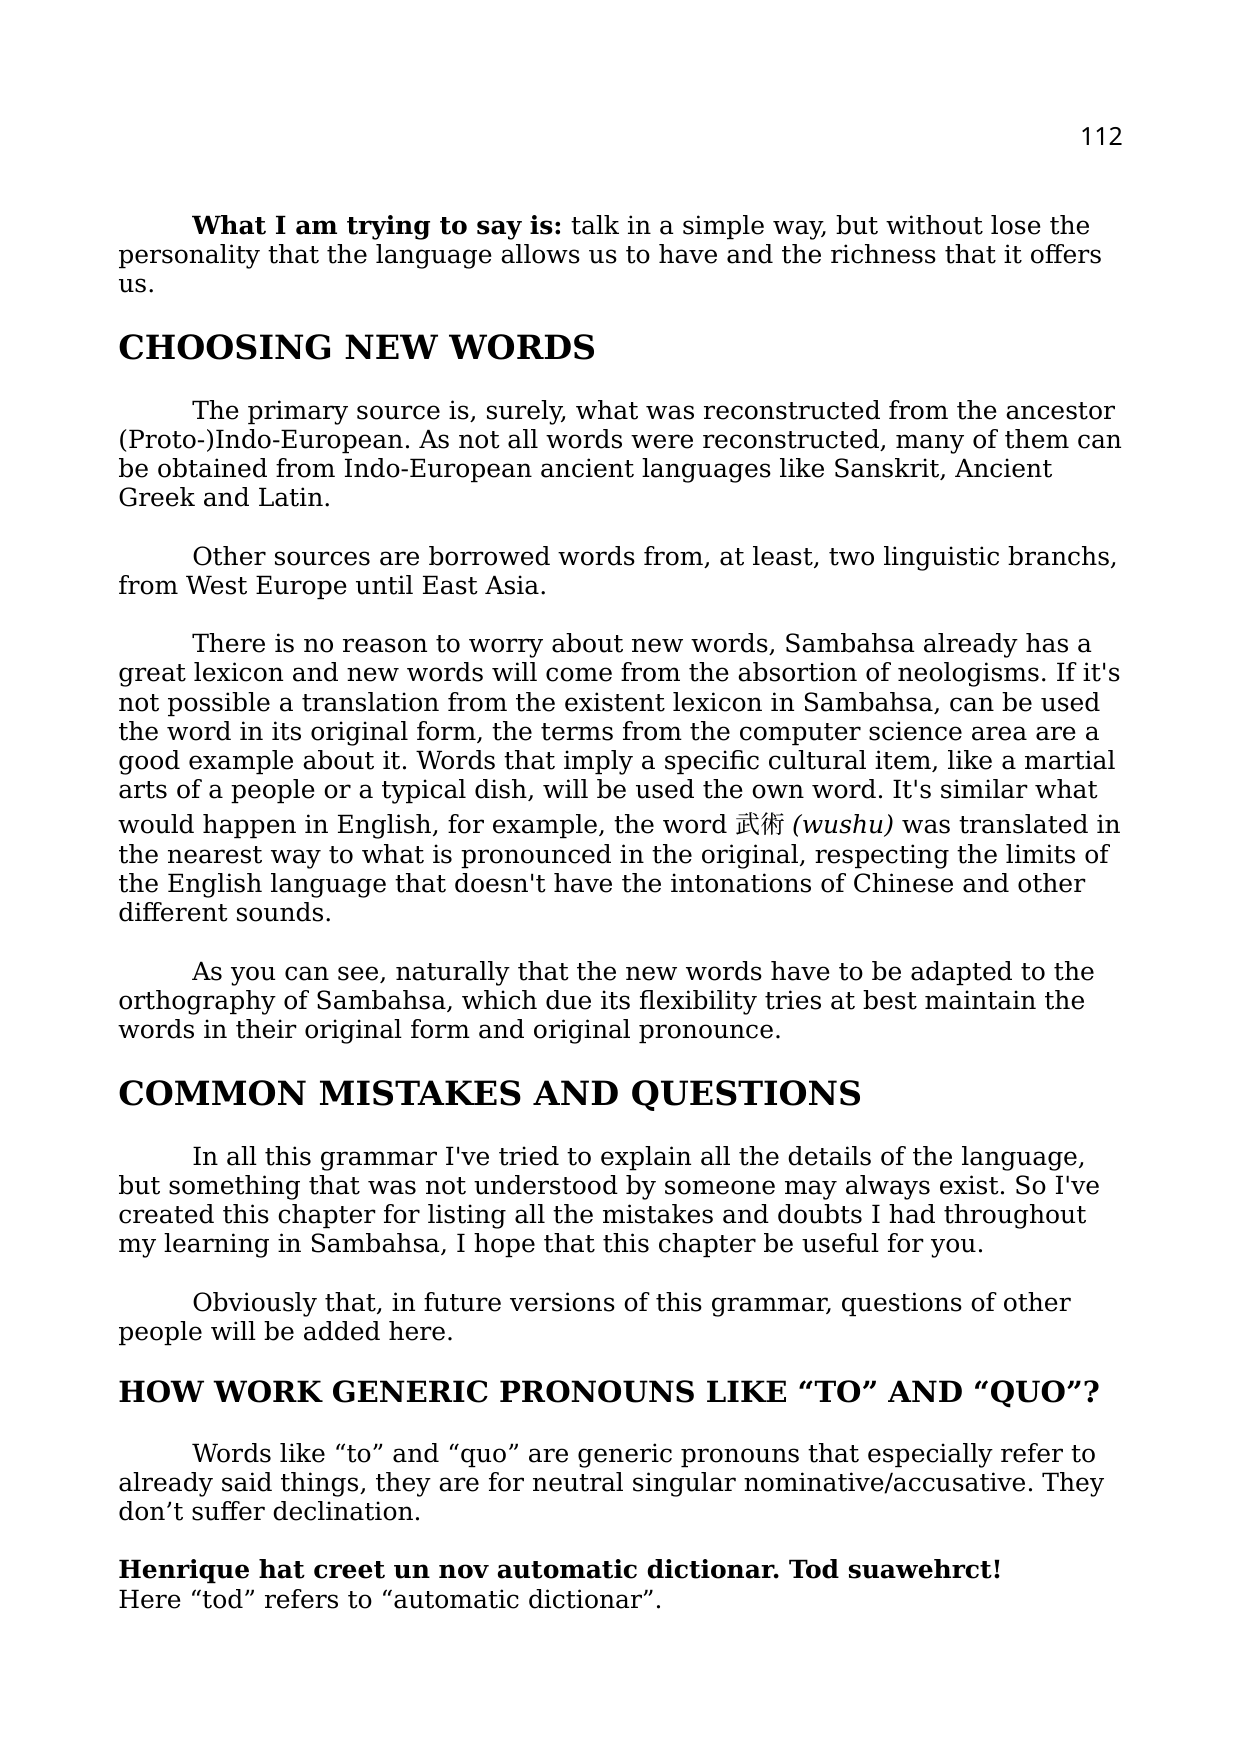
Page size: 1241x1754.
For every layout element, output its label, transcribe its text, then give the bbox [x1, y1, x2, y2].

subtitle COMMON MISTAKES AND QUESTIONS [118, 1074, 1123, 1113]
text Obviously that, in future versions of this grammar, questions of other people will be added here. [118, 1288, 1123, 1346]
text As you can see, naturally that the new words have to be adapted to the orthography of Sambahsa, which due its flexibility tries at best maintain the words in their original form and original pronounce. [118, 957, 1123, 1044]
text Words like “to” and “quo” are generic pronouns that especially refer to already said things, they are for neutral singular nominative/accusative. They don’t suffer declination. [118, 1439, 1123, 1526]
text In all this grammar I've tried to explain all the details of the language, but something that was not understood by someone may always exist. So I've created this chapter for listing all the mistakes and doubts I had throughout my learning in Sambahsa, I hope that this chapter be useful for you. [118, 1142, 1123, 1259]
subtitle CHOOSING NEW WORDS [118, 328, 1123, 367]
subtitle HOW WORK GENERIC PRONOUNS LIKE “TO” AND “QUO”? [118, 1375, 1123, 1409]
text Other sources are borrowed words from, at least, two linguistic branchs, from West Europe until East Asia. [118, 542, 1123, 600]
text Here “tod” refers to “automatic dictionar”. [118, 1585, 1123, 1614]
text Henrique hat creet un nov automatic dictionar. Tod suawehrct! [118, 1555, 1123, 1585]
text The primary source is, surely, what was reconstructed from the ancestor (Proto-)Indo-European. As not all words were reconstructed, many of them can be obtained from Indo-European ancient languages like Sanskrit, Ancient Greek and Latin. [118, 396, 1123, 513]
text What I am trying to say is: talk in a simple way, but without lose the personality that the language allows us to have and the richness that it offers us. [118, 211, 1123, 298]
text There is no reason to worry about new words, Sambahsa already has a great lexicon and new words will come from the absortion of neologisms. If it's not possible a translation from the existent lexicon in Sambahsa, can be used the word in its original form, the terms from the computer science area are a good example about it. Words that imply a specific cultural item, like a martial arts of a people or a typical dish, will be used the own word. It's similar what would happen in English, for example, the word 武術 (wushu) was translated in the nearest way to what is pronounced in the original, respecting the limits of the English language that doesn't have the intonations of Chinese and other different sounds. [118, 629, 1123, 928]
